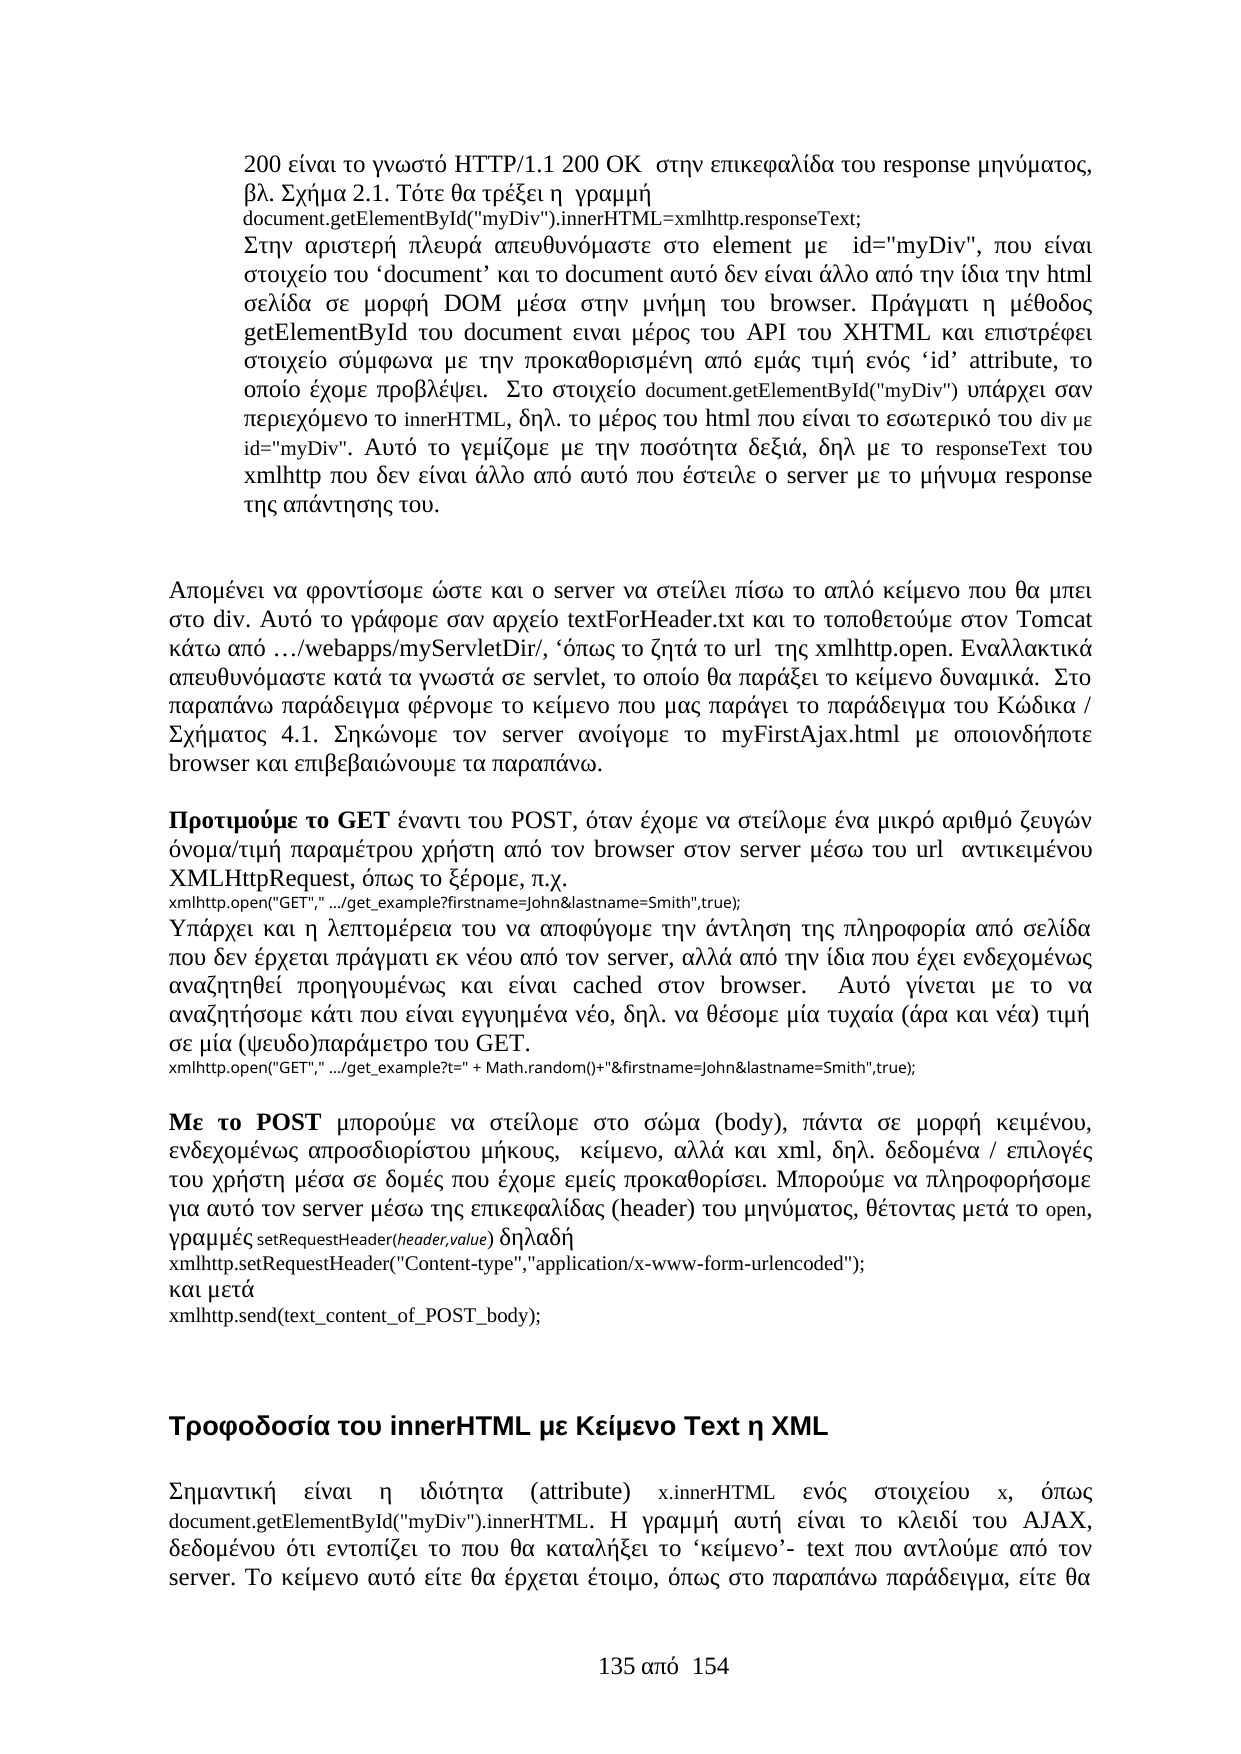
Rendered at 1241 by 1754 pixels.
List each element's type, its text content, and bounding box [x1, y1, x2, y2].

list 200 είναι το γνωστό HTTP/1.1 200 OK στην επικεφαλίδα του response μηνύματος, βλ. Σχήμα 2.1. Τότε θα τρέξει η γραμμή [206, 149, 1092, 206]
text Υπάρχει και η λεπτομέρεια του να αποφύγομε την άντληση της πληροφορία από σελίδα που δεν έρχεται πράγματι εκ νέου από τον server, αλλά από την ίδια που έχει ενδεχομένως αναζητηθεί προηγουμένως και είναι cached στον browser. Αυτό γίνεται με το να αναζητήσομε κάτι που είναι εγγυημένα νέο, δηλ. να θέσομε μία τυχαία (άρα και νέα) τιμή σε μία (ψευδο)παράμετρο του GET. [169, 913, 1092, 1057]
text Με το POST μπορούμε να στείλομε στο σώμα (body), πάντα σε μορφή κειμένου, ενδεχομένως απροσδιορίστου μήκους, κείμενο, αλλά και xml, δηλ. δεδομένα / επιλογές του χρήστη μέσα σε δομές που έχομε εμείς προκαθορίσει. Μπορούμε να πληροφορήσομε για αυτό τον server μέσω της επικεφαλίδας (header) του μηνύματος, θέτοντας μετά το open, γραμμές setRequestHeader(header,value) δηλαδή [169, 1107, 1092, 1250]
text xmlhttp.setRequestHeader("Content-type","application/x-www-form-urlencoded"); και μετά [169, 1250, 1092, 1303]
text xmlhttp.open("GET"," …/get_example?t=" + Math.random()+"&firstname=John&lastname=Smith",true); [169, 1057, 1092, 1078]
text Απομένει να φροντίσομε ώστε και ο server να στείλει πίσω το απλό κείμενο που θα μπει στο div. Αυτό το γράφομε σαν αρχείο textForHeader.txt και το τοποθετούμε στον Tomcat κάτω από …/webapps/myServletDir/, ‘όπως το ζητά το url της xmlhttp.open. Εναλλακτικά απευθυνόμαστε κατά τα γνωστά σε servlet, το οποίο θα παράξει το κείμενο δυναμικά. Στο παραπάνω παράδειγμα φέρνομε το κείμενο που μας παράγει το παράδειγμα του Κώδικα / Σχήματος 4.1. Σηκώνομε τον server ανοίγομε το myFirstAjax.html με οποιονδήποτε browser και επιβεβαιώνουμε τα παραπάνω. [169, 575, 1092, 777]
text xmlhttp.open("GET"," …/get_example?firstname=John&lastname=Smith",true); [169, 892, 1092, 913]
text Σημαντική είναι η ιδιότητα (attribute) x.innerHTML ενός στοιχείου x, όπως document.getElementById("myDiv").innerHTML. Η γραμμή αυτή είναι το κλειδί του AJAX, δεδομένου ότι εντοπίζει το που θα καταλήξει το ‘κείμενο’- text που αντλούμε από τον server. Το κείμενο αυτό είτε θα έρχεται έτοιμο, όπως στο παραπάνω παράδειγμα, είτε θα [169, 1476, 1092, 1591]
text Προτιμούμε το GET έναντι του POST, όταν έχομε να στείλομε ένα μικρό αριθμό ζευγών όνομα/τιμή παραμέτρου χρήστη από τον browser στον server μέσω του url αντικειμένου XMLHttpRequest, όπως το ξέρομε, π.χ. [169, 805, 1092, 892]
text document.getElementById("myDiv").innerHTML=xmlhttp.responseText; [206, 206, 1092, 230]
subtitle Τροφοδοσία του innerHTML με Κείμενο Text η XML [169, 1410, 1092, 1441]
text xmlhttp.send(text_content_of_POST_body); [169, 1303, 1092, 1327]
text Στην αριστερή πλευρά απευθυνόμαστε στο element με id="myDiv", που είναι στοιχείο του ‘document’ και το document αυτό δεν είναι άλλο από την ίδια την html σελίδα σε μορφή DOM μέσα στην μνήμη του browser. Πράγματι η μέθοδος getElementById του document ειναι μέρος του API του XHTML και επιστρέφει στοιχείο σύμφωνα με την προκαθορισμένη από εμάς τιμή ενός ‘id’ attribute, το οποίο έχομε προβλέψει. Στο στοιχείo document.getElementById("myDiv") υπάρχει σαν περιεχόμενο το innerHTML, δηλ. το μέρος του html που είναι το εσωτερικό του div με id="myDiv". Αυτό το γεμίζομε με την ποσότητα δεξιά, δηλ με το responseText του xmlhttp που δεν είναι άλλο από αυτό που έστειλε ο server με το μήνυμα response της απάντησης του. [244, 230, 1092, 518]
